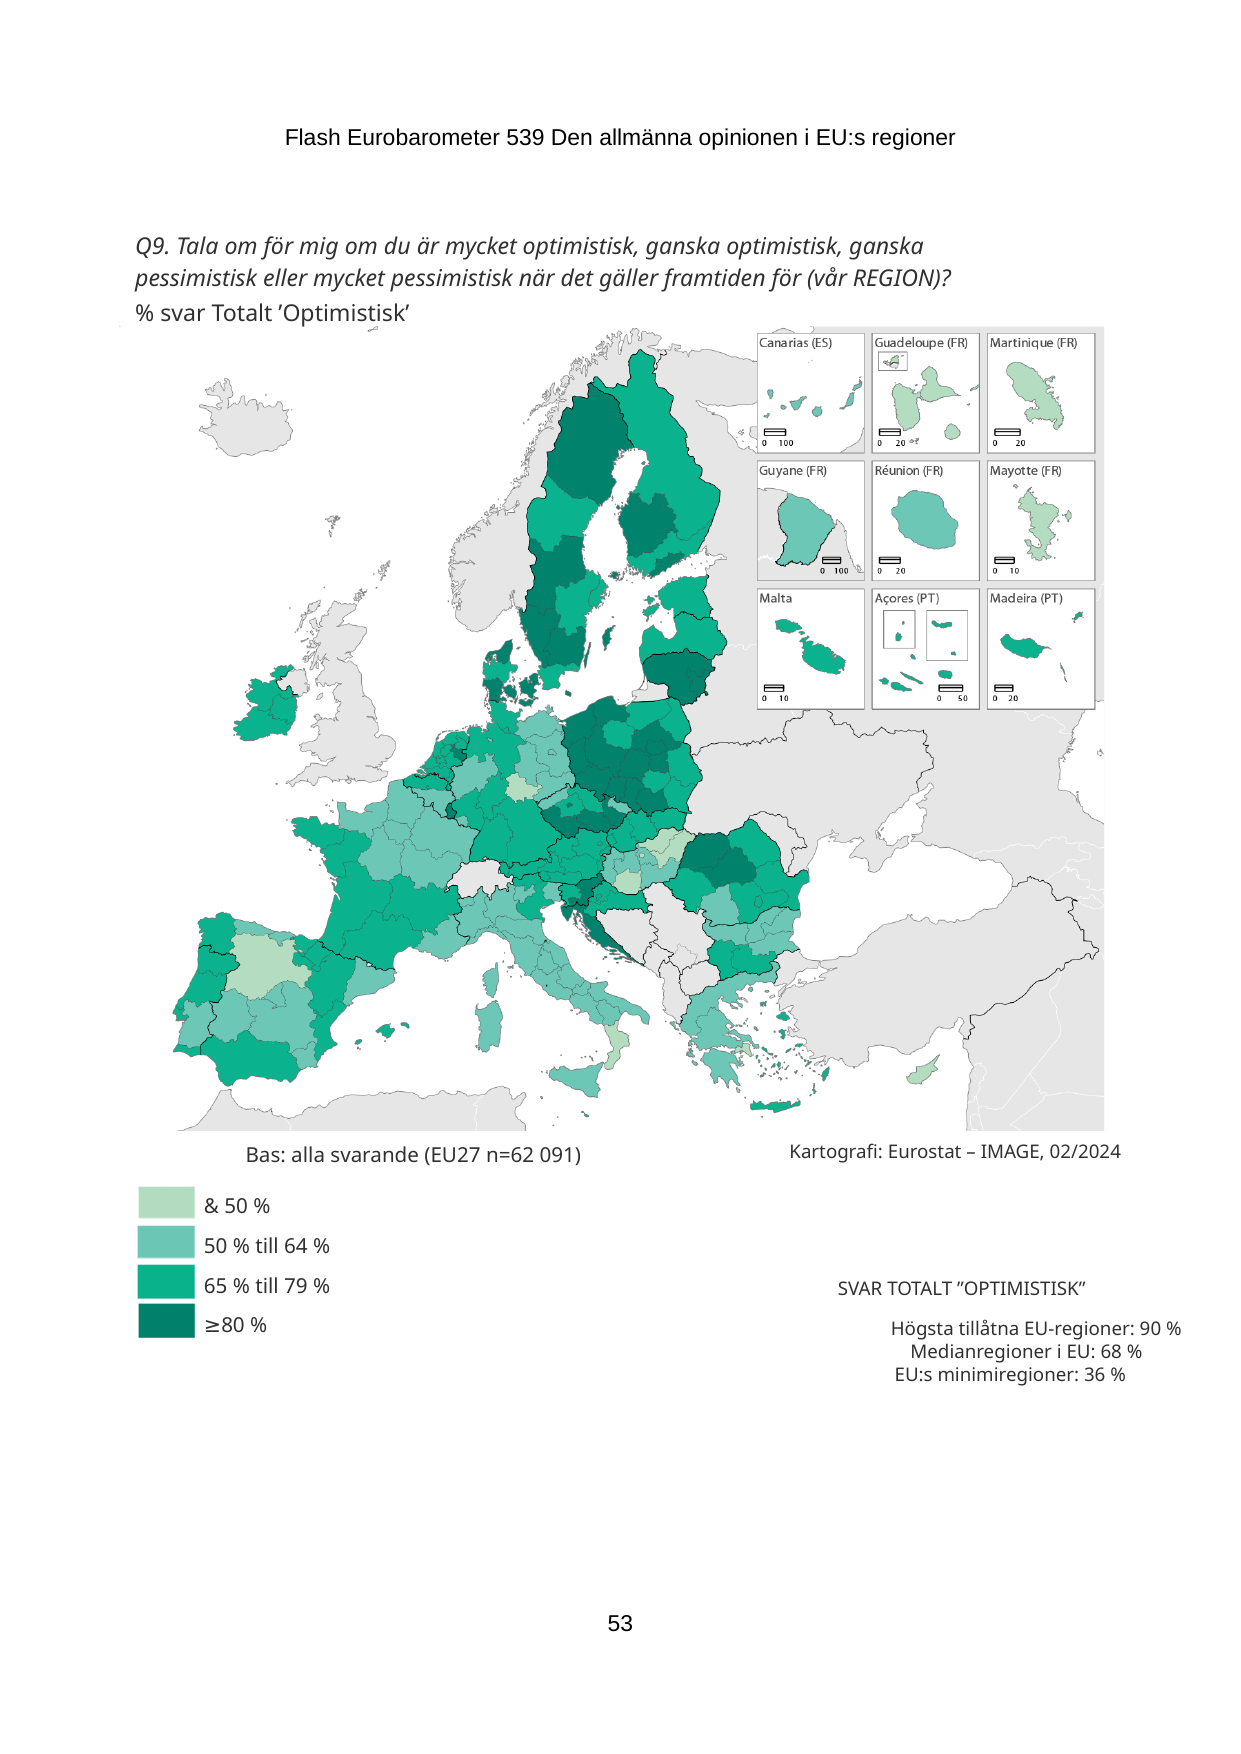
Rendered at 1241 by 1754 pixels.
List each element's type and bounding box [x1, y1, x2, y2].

picture [138, 1265, 194, 1298]
picture [117, 326, 1108, 1136]
picture [139, 1304, 194, 1337]
picture [138, 1226, 194, 1259]
picture [139, 1187, 194, 1219]
